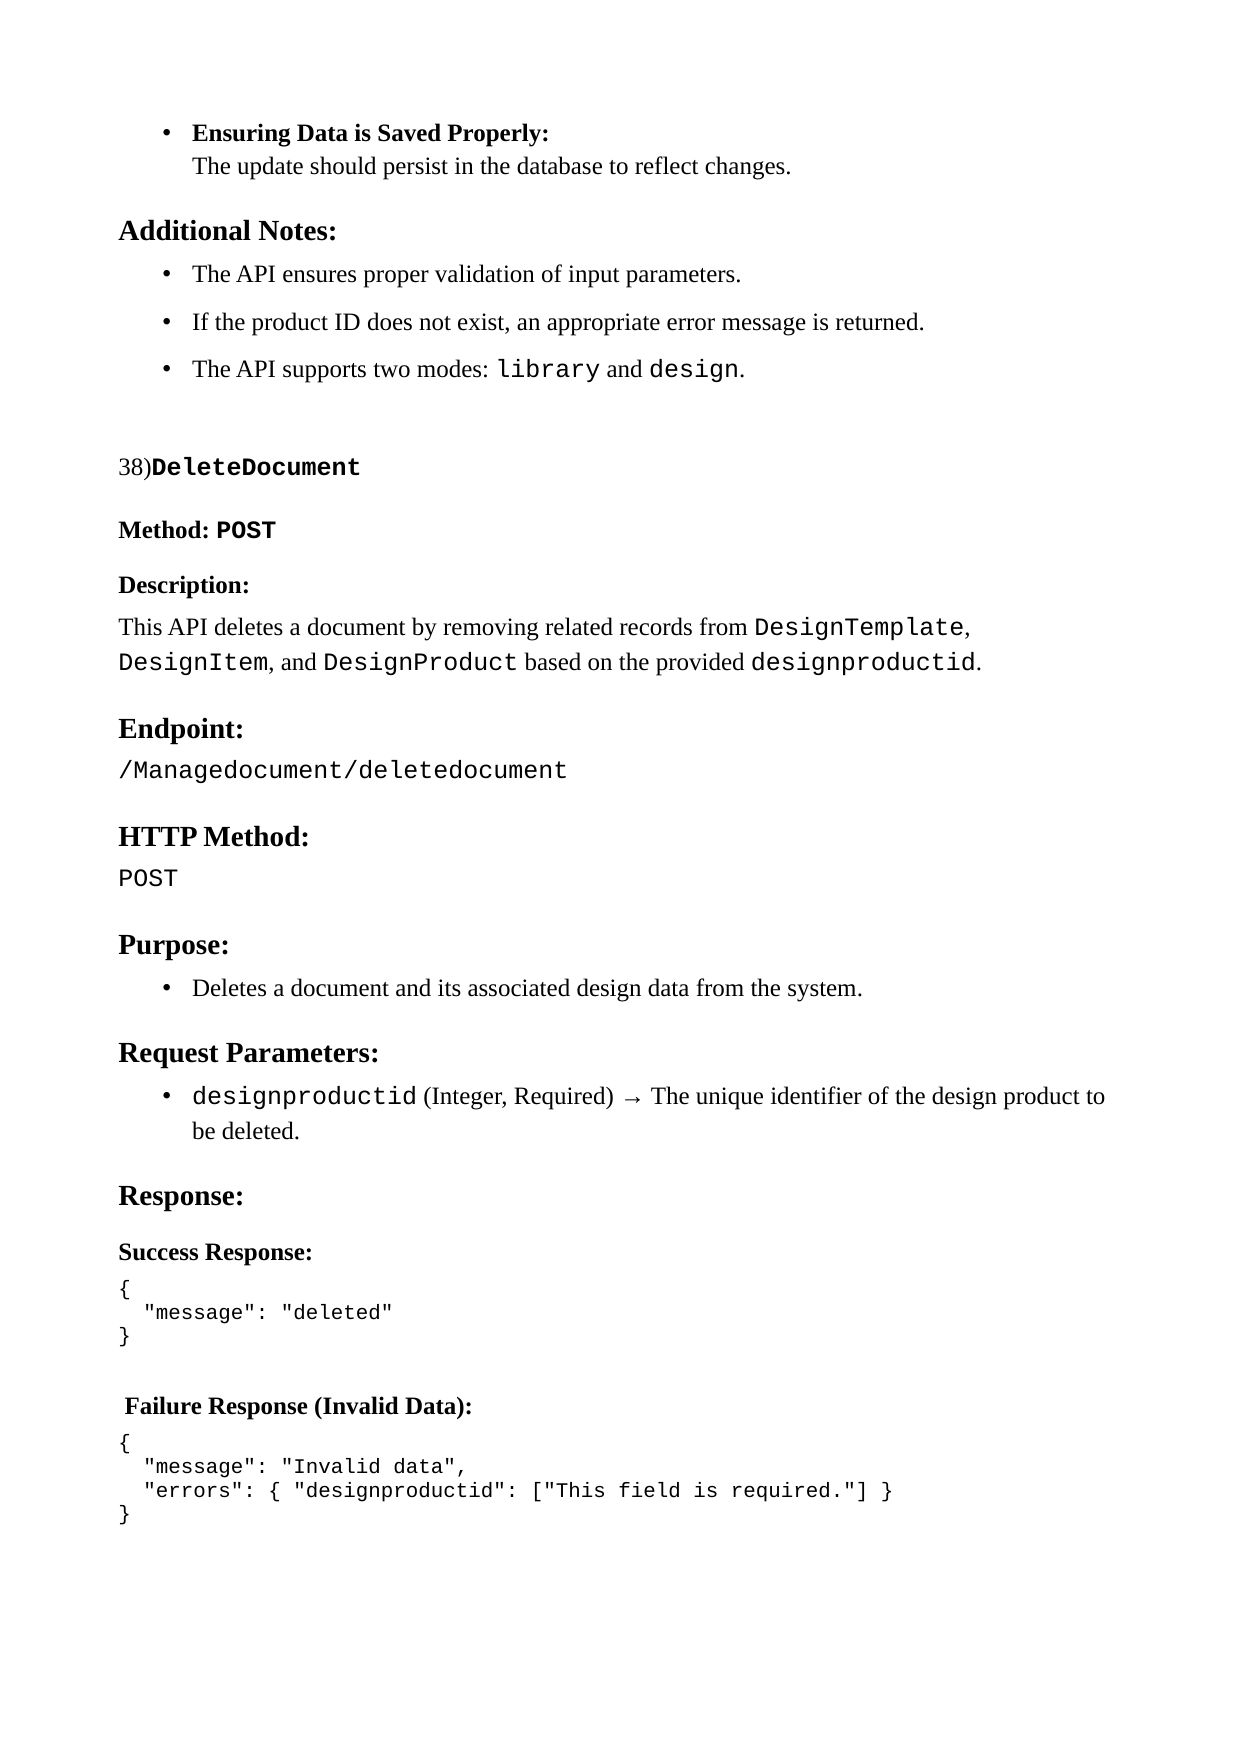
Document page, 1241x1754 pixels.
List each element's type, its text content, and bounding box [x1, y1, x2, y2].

text /Managedocument/deletedocument [118, 757, 1122, 786]
list Deletes a document and its associated design data from the system. [162, 973, 1122, 1002]
text { [118, 1432, 1122, 1456]
text This API deletes a document by removing related records from DesignTemplate, DesignItem, and DesignProduct based on the provided designproductid. [118, 612, 1122, 678]
subtitle Failure Response (Invalid Data): [118, 1391, 1122, 1420]
list If the product ID does not exist, an appropriate error message is returned. [162, 307, 1122, 336]
subtitle Request Parameters: [118, 1035, 1122, 1069]
text } [118, 1503, 1122, 1527]
text } [118, 1326, 1122, 1349]
list The API supports two modes: library and design. [162, 354, 1122, 385]
subtitle Method: POST [118, 515, 1122, 546]
text 38)DeleteDocument [118, 452, 1122, 483]
subtitle Purpose: [118, 927, 1122, 960]
subtitle Endpoint: [118, 711, 1122, 745]
text POST [118, 865, 1122, 893]
list Ensuring Data is Saved Properly: The update should persist in the database to reflect changes. [162, 118, 1122, 180]
subtitle Success Response: [118, 1237, 1122, 1266]
subtitle Description: [118, 571, 1122, 599]
subtitle HTTP Method: [118, 819, 1122, 853]
text "message": "Invalid data", [118, 1456, 1122, 1480]
subtitle Response: [118, 1178, 1122, 1212]
list designproductid (Integer, Required) → The unique identifier of the design product to be deleted. [162, 1081, 1122, 1145]
text "message": "deleted" [118, 1302, 1122, 1326]
text { [118, 1278, 1122, 1302]
subtitle Additional Notes: [118, 213, 1122, 247]
list The API ensures proper validation of input parameters. [162, 259, 1122, 288]
text "errors": { "designproductid": ["This field is required."] } [118, 1480, 1122, 1503]
